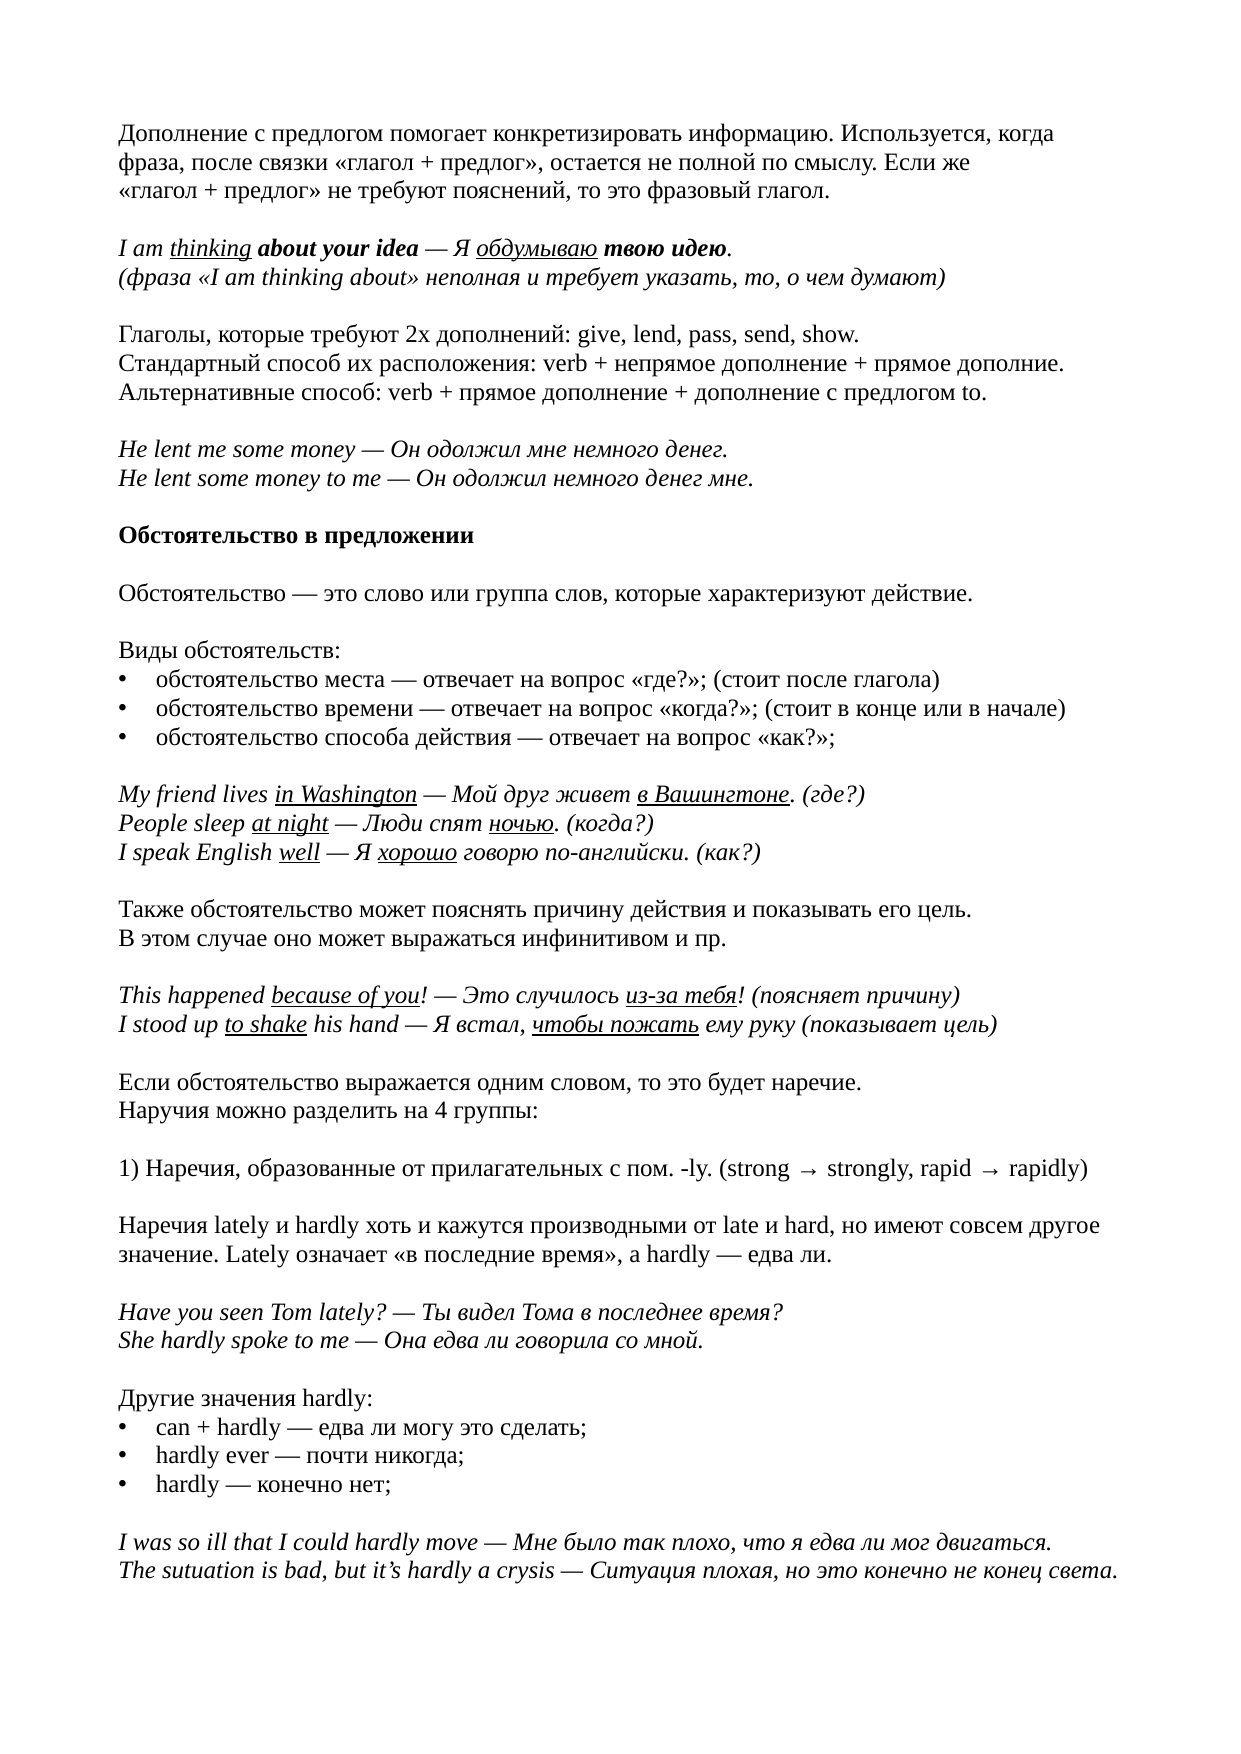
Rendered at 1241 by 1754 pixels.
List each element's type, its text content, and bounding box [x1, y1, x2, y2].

text People sleep at night — Люди спят ночью. (когда?) [118, 808, 1122, 837]
text I was so ill that I could hardly move — Мне было так плохо, что я едва ли мог двигаться. [118, 1527, 1122, 1556]
text Дополнение с предлогом помогает конкретизировать информацию. Используется, когда фраза, после связки «глагол + предлог», остается не полной по смыслу. Если же [118, 118, 1122, 176]
text «глагол + предлог» не требуют пояснений, то это фразовый глагол. [118, 176, 1122, 204]
text He lent me some money — Он одолжил мне немного денег. [118, 434, 1122, 463]
text Наручия можно разделить на 4 группы: [118, 1096, 1122, 1124]
list обстоятельство способа действия — отвечает на вопрос «как?»; [118, 722, 1122, 751]
text 1) Наречия, образованные от прилагательных с пом. -ly. (strong → strongly, rapid → rapidly) [118, 1153, 1122, 1182]
text She hardly spoke to me — Она едва ли говорила со мной. [118, 1326, 1122, 1354]
text Have you seen Tom lately? — Ты видел Тома в последнее время? [118, 1297, 1122, 1326]
text Стандартный способ их расположения: verb + непрямое дополнение + прямое дополние. [118, 348, 1122, 377]
text This happened because of you! — Это случилось из-за тебя! (поясняет причину) [118, 981, 1122, 1009]
text Обстоятельство в предложении [118, 521, 1122, 549]
text The sutuation is bad, but it’s hardly a crysis — Ситуация плохая, но это конечно не конец света. [118, 1556, 1122, 1584]
text I speak English well — Я хорошо говорю по-английски. (как?) [118, 837, 1122, 866]
text Другие значения hardly: [118, 1383, 1122, 1412]
text Также обстоятельство может пояснять причину действия и показывать его цель. [118, 894, 1122, 923]
text Обстоятельство — это слово или группа слов, которые характеризуют действие. [118, 578, 1122, 607]
text He lent some money to me — Он одолжил немного денег мне. [118, 463, 1122, 492]
list can + hardly — едва ли могу это сделать; [118, 1412, 1122, 1441]
list обстоятельство времени — отвечает на вопрос «когда?»; (стоит в конце или в начале) [118, 693, 1122, 722]
list hardly — конечно нет; [118, 1469, 1122, 1498]
list обстоятельство места — отвечает на вопрос «где?»; (стоит после глагола) [118, 664, 1122, 693]
text I am thinking about your idea — Я обдумываю твою идею. [118, 233, 1122, 262]
text Наречия lately и hardly хоть и кажутся производными от late и hard, но имеют совсем другое значение. Lately означает «в последние время», а hardly — едва ли. [118, 1211, 1122, 1268]
text (фраза «I am thinking about» неполная и требует указать, то, о чем думают) [118, 262, 1122, 291]
text Если обстоятельство выражается одним словом, то это будет наречие. [118, 1067, 1122, 1096]
list hardly ever — почти никогда; [118, 1441, 1122, 1469]
text Глаголы, которые требуют 2х дополнений: give, lend, pass, send, show. [118, 319, 1122, 348]
text Альтернативные способ: verb + прямое дополнение + дополнение с предлогом to. [118, 377, 1122, 406]
text Виды обстоятельств: [118, 636, 1122, 664]
text В этом случае оно может выражаться инфинитивом и пр. [118, 923, 1122, 952]
text My friend lives in Washington — Мой друг живет в Вашингтоне. (где?) [118, 779, 1122, 808]
text I stood up to shake his hand — Я встал, чтобы пожать ему руку (показывает цель) [118, 1009, 1122, 1038]
